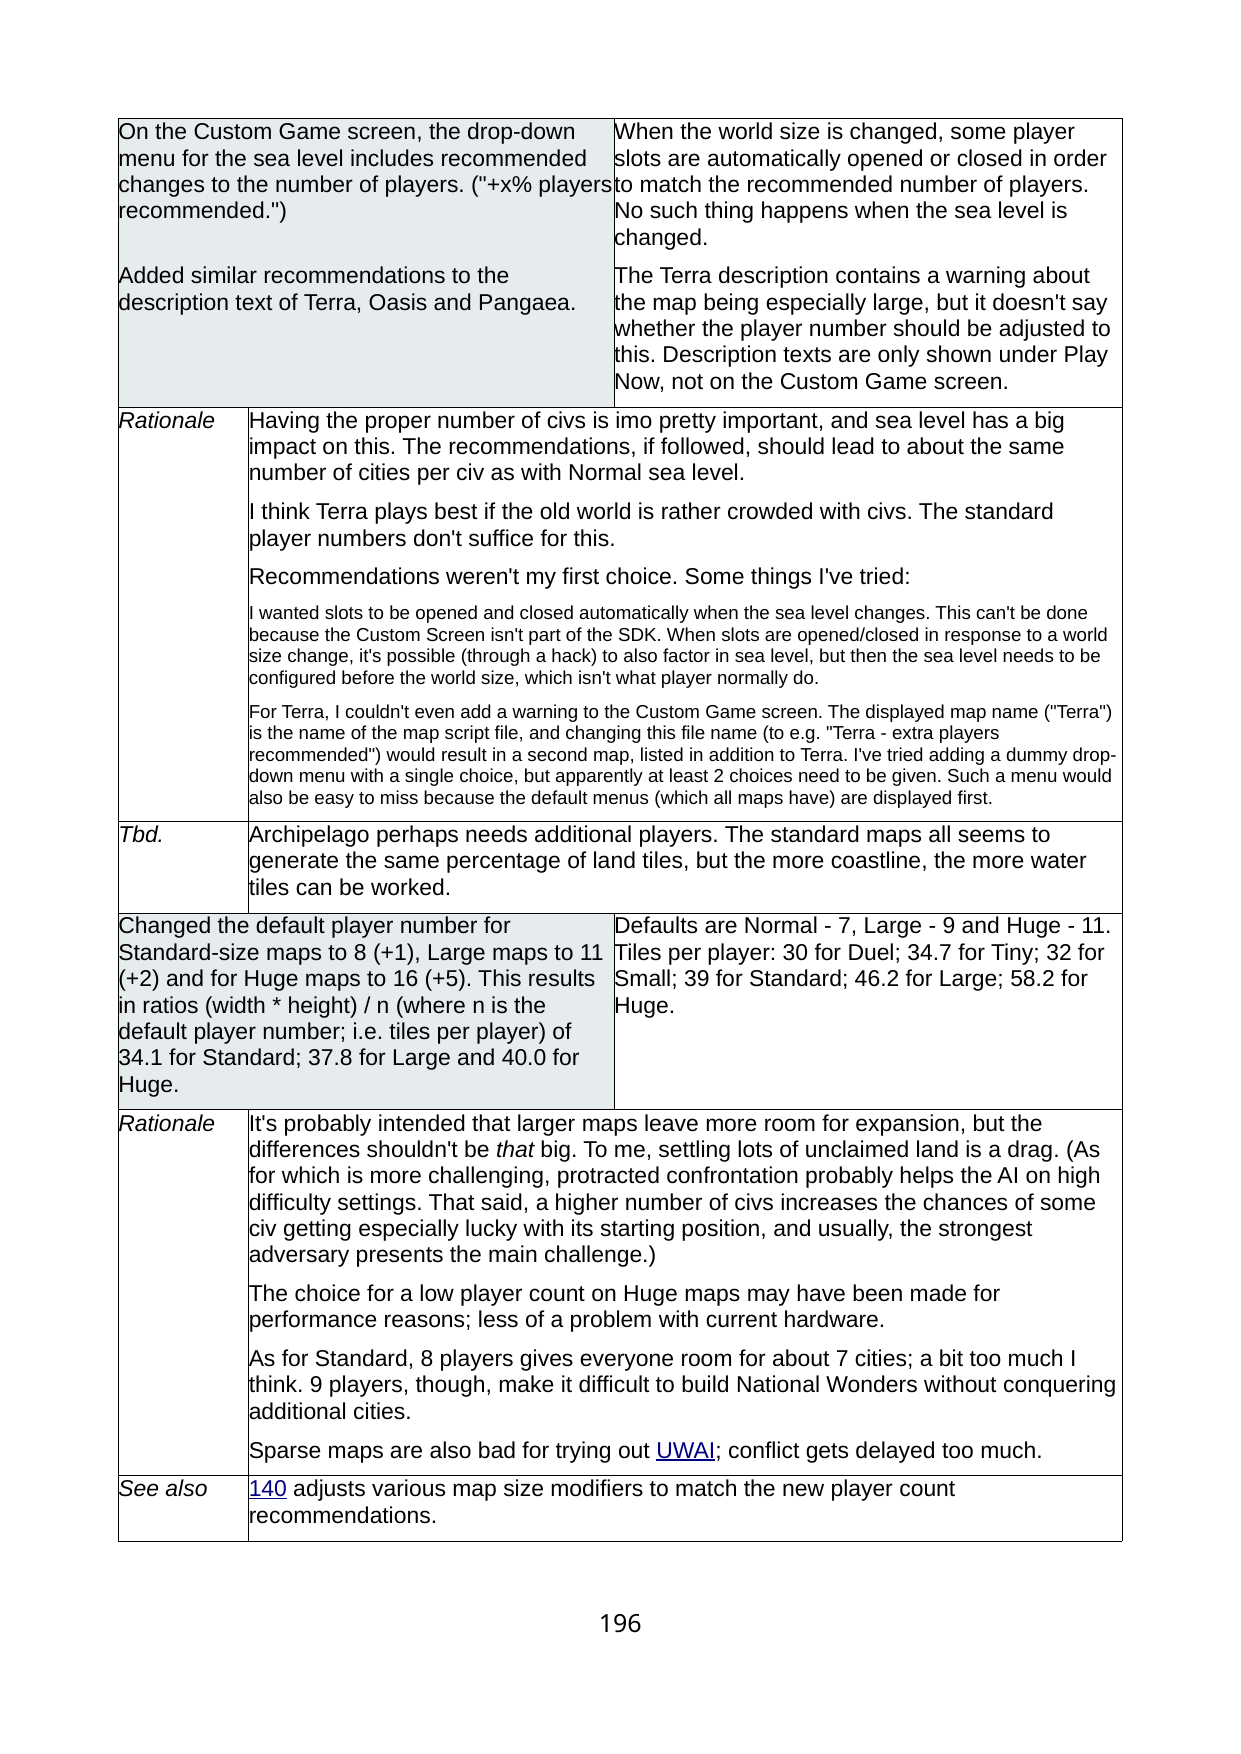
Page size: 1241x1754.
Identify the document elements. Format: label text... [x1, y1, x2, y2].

table_cell On the Custom Game screen, the drop-down menu for the sea level includes recommended changes to the number of players. ("+x% players recommended.") Added similar recommendations to the description text of Terra, Oasis and Pangaea. [119, 119, 614, 407]
table_cell It's probably intended that larger maps leave more room for expansion, but the differences shouldn't be that big. To me, settling lots of unclaimed land is a drag. (As for which is more challenging, protracted confrontation probably helps the AI on high difficulty settings. That said, a higher number of civs increases the chances of some civ getting especially lucky with its starting position, and usually, the strongest adversary presents the main challenge.) The choice for a low player count on Huge maps may have been made for performance reasons; less of a problem with current hardware. As for Standard, 8 players gives everyone room for about 7 cities; a bit too much I think. 9 players, though, make it difficult to build National Wonders without conquering additional cities. Sparse maps are also bad for trying out UWAI; conflict gets delayed too much. [249, 1110, 1122, 1475]
table_cell Having the proper number of civs is imo pretty important, and sea level has a big impact on this. The recommendations, if followed, should lead to about the same number of cities per civ as with Normal sea level. I think Terra plays best if the old world is rather crowded with civs. The standard player numbers don't suffice for this. Recommendations weren't my first choice. Some things I've tried: I wanted slots to be opened and closed automatically when the sea level changes. This can't be done because the Custom Screen isn't part of the SDK. When slots are opened/closed in response to a world size change, it's possible (through a hack) to also factor in sea level, but then the sea level needs to be configured before the world size, which isn't what player normally do. For Terra, I couldn't even add a warning to the Custom Game screen. The displayed map name ("Terra") is the name of the map script file, and changing this file name (to e.g. "Terra - extra players recommended") would result in a second map, listed in addition to Terra. I've tried adding a dummy drop-down menu with a single choice, but apparently at least 2 choices need to be given. Such a menu would also be easy to miss because the default menus (which all maps have) are displayed first. [249, 408, 1122, 821]
table_cell Changed the default player number for Standard-size maps to 8 (+1), Large maps to 11 (+2) and for Huge maps to 16 (+5). This results in ratios (width * height) / n (where n is the default player number; i.e. tiles per player) of 34.1 for Standard; 37.8 for Large and 40.0 for Huge. [119, 914, 614, 1109]
table_cell Rationale [119, 408, 248, 821]
table_cell 140 adjusts various map size modifiers to match the new player count recommendations. [249, 1476, 1122, 1541]
table_cell Archipelago perhaps needs additional players. The standard maps all seems to generate the same percentage of land tiles, but the more coastline, the more water tiles can be worked. [249, 822, 1122, 912]
table_cell When the world size is changed, some player slots are automatically opened or closed in order to match the recommended number of players. No such thing happens when the sea level is changed. The Terra description contains a warning about the map being especially large, but it doesn't say whether the player number should be adjusted to this. Description texts are only shown under Play Now, not on the Custom Game screen. [615, 119, 1122, 407]
table_cell See also [119, 1476, 248, 1541]
table_cell Rationale [119, 1110, 248, 1475]
table_cell Tbd. [119, 822, 248, 912]
table_cell Defaults are Normal - 7, Large - 9 and Huge - 11. Tiles per player: 30 for Duel; 34.7 for Tiny; 32 for Small; 39 for Standard; 46.2 for Large; 58.2 for Huge. [615, 914, 1122, 1109]
